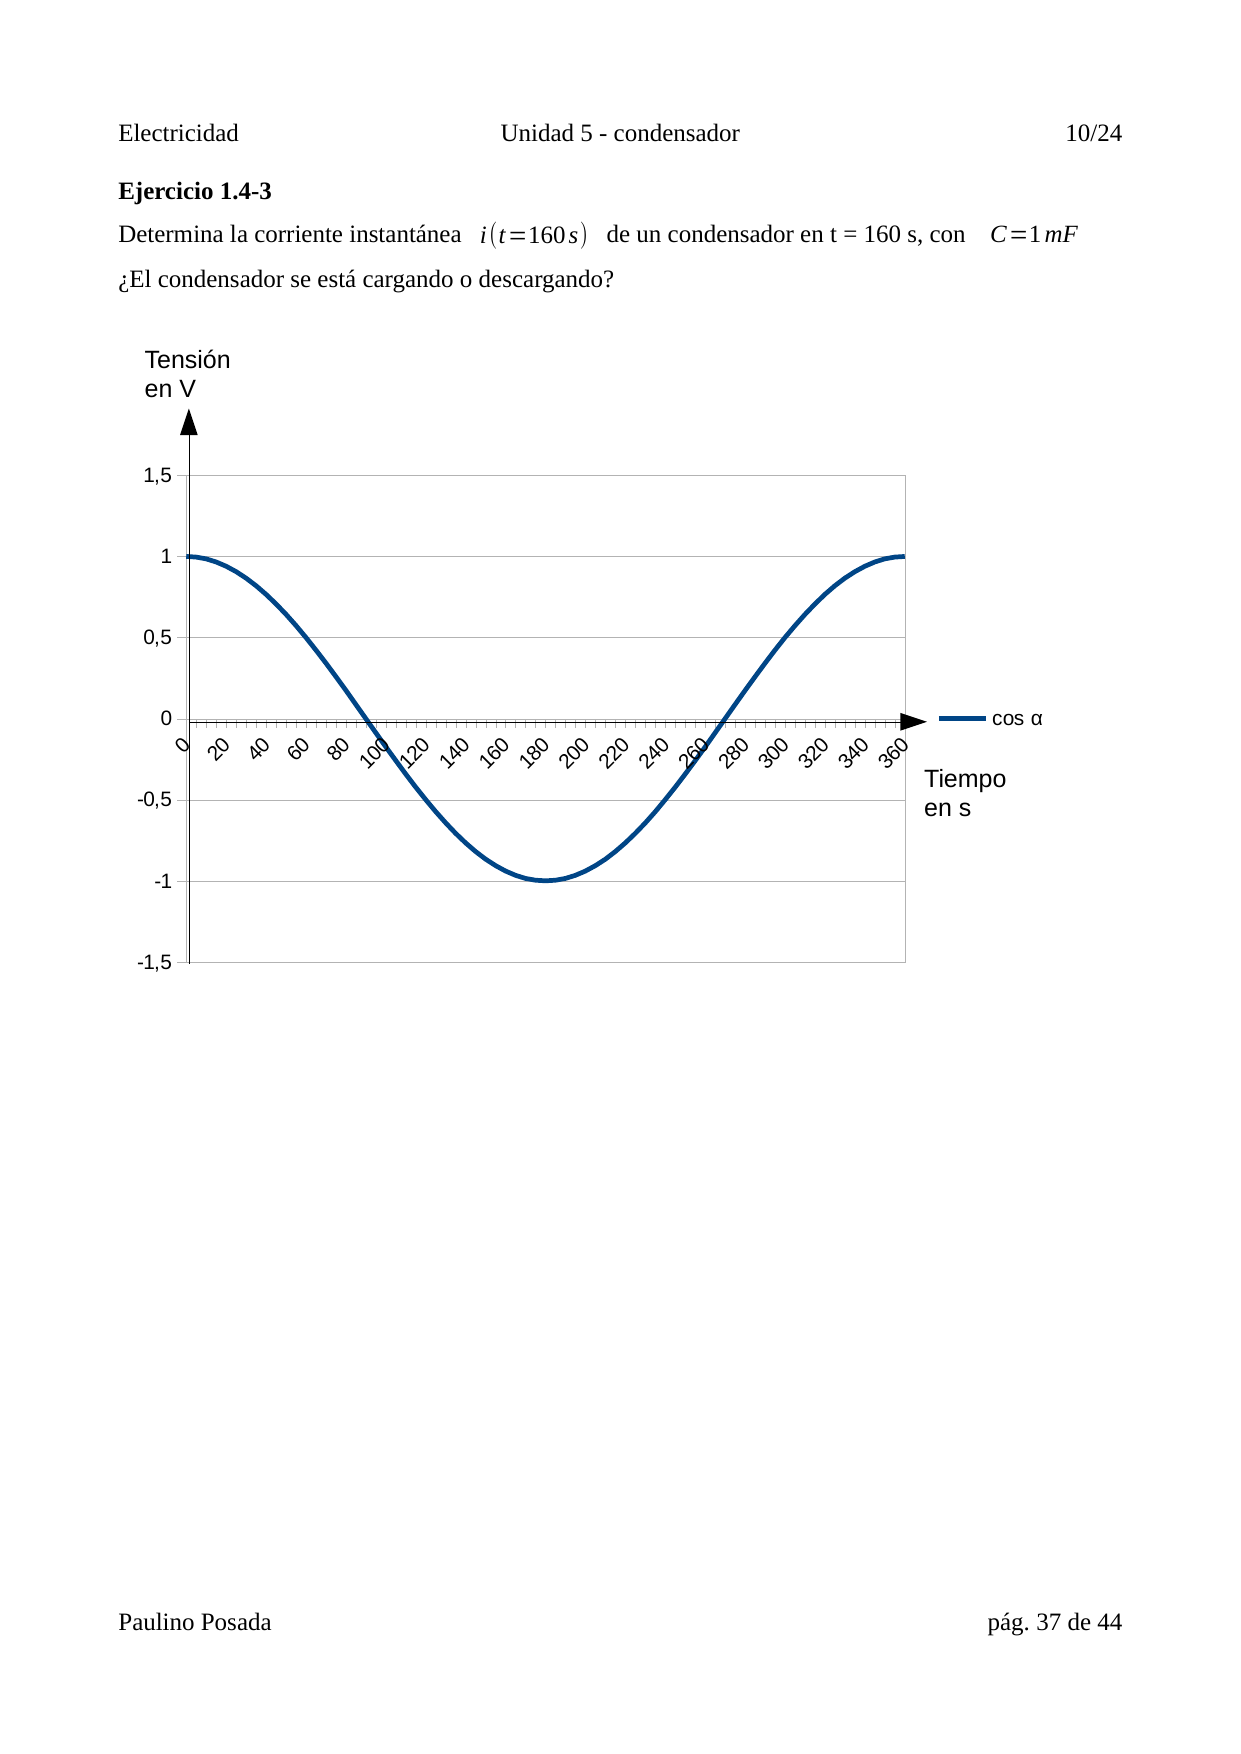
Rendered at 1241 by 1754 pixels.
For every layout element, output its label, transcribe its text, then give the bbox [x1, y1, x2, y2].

text ¿El condensador se está cargando o descargando? [118, 264, 1122, 293]
text Determina la corriente instantáneade un condensador en t = 160 s, con [118, 219, 1122, 250]
text Ejercicio 1.4-3 [118, 176, 1122, 205]
